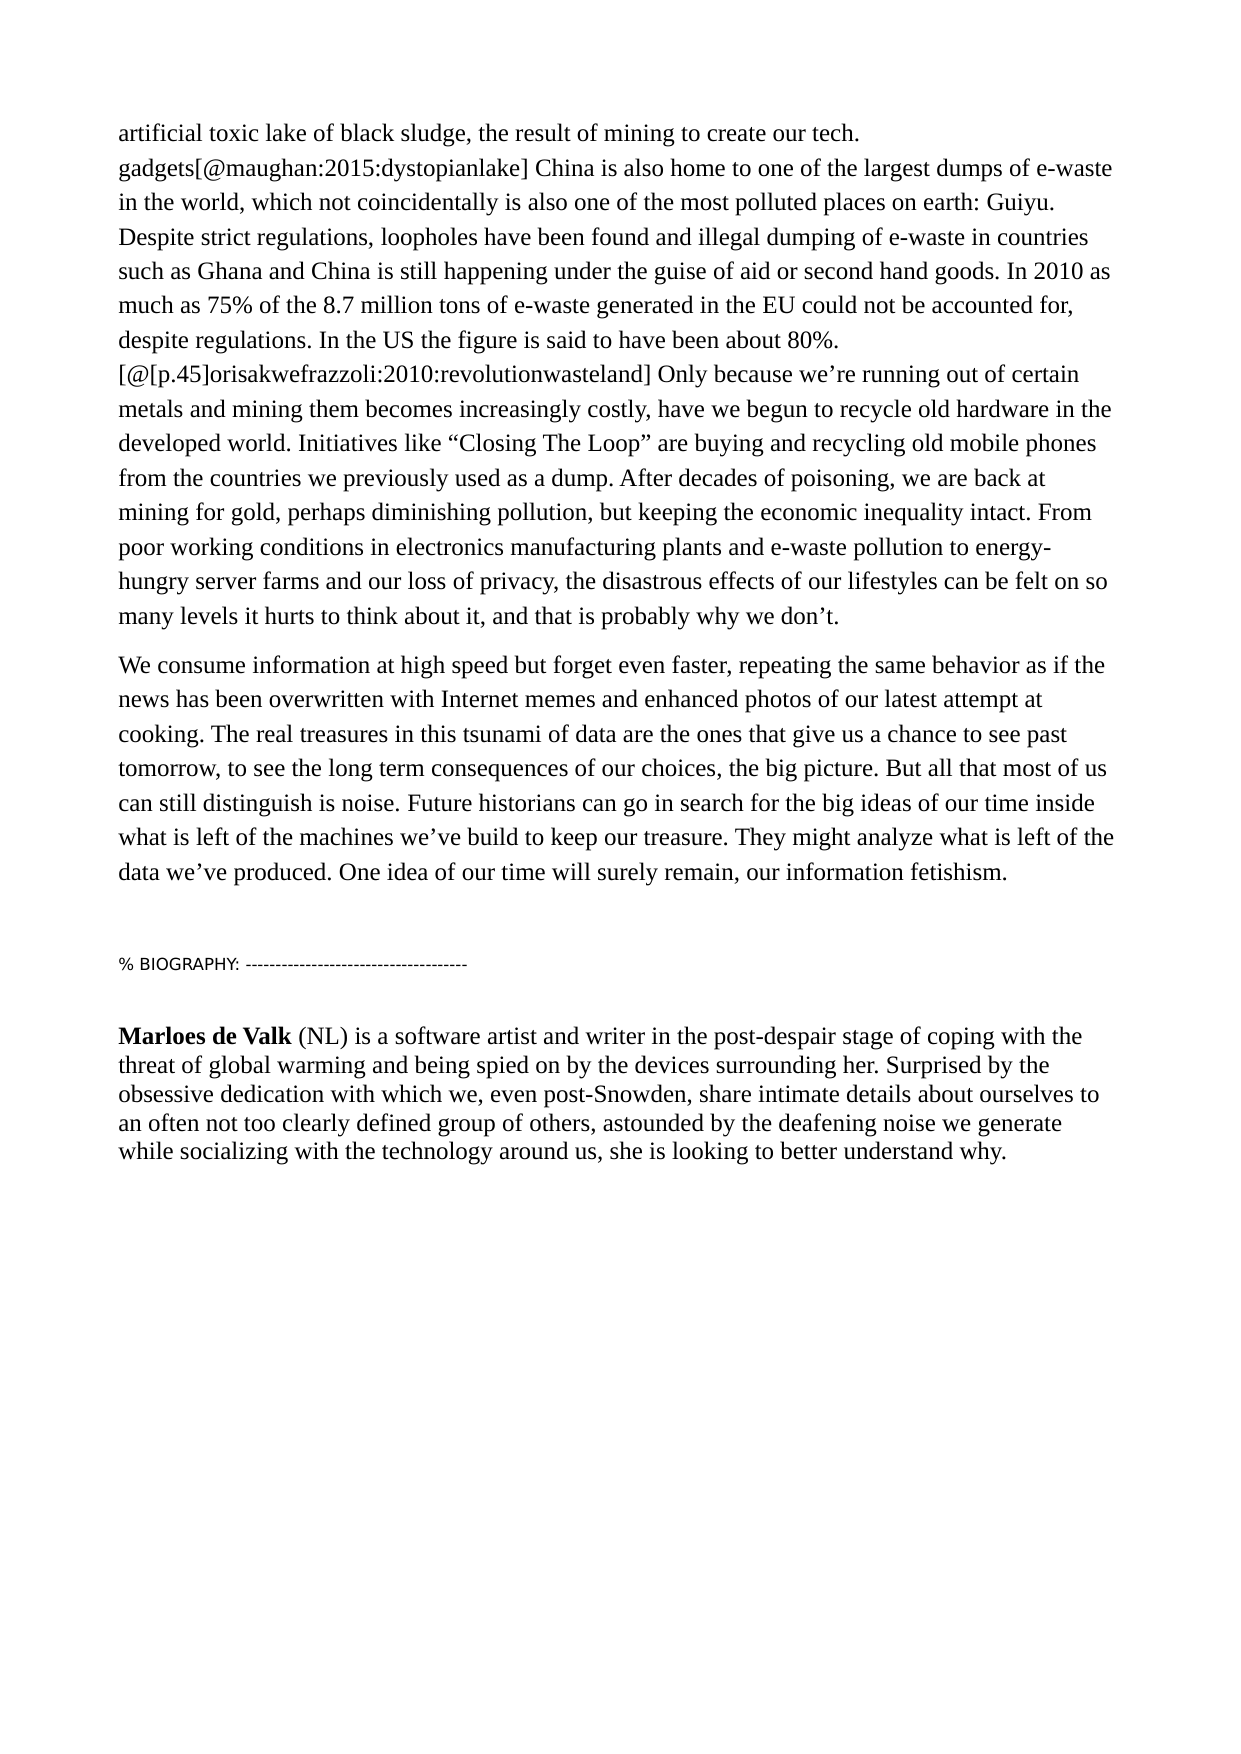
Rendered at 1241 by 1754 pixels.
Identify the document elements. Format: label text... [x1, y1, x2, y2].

text % BIOGRAPHY: ------------------------------------- [118, 955, 1122, 974]
text artificial toxic lake of black sludge, the result of mining to create our tech. gadgets[@maughan:2015:dystopianlake] China is also home to one of the largest dumps of e-waste in the world, which not coincidentally is also one of the most polluted places on earth: Guiyu. Despite strict regulations, loopholes have been found and illegal dumping of e-waste in countries such as Ghana and China is still happening under the guise of aid or second hand goods. In 2010 as much as 75% of the 8.7 million tons of e-waste generated in the EU could not be accounted for, despite regulations. In the US the figure is said to have been about 80%.[@[p.45]orisakwefrazzoli:2010:revolutionwasteland] Only because we’re running out of certain metals and mining them becomes increasingly costly, have we begun to recycle old hardware in the developed world. Initiatives like “Closing The Loop” are buying and recycling old mobile phones from the countries we previously used as a dump. After decades of poisoning, we are back at mining for gold, perhaps diminishing pollution, but keeping the economic inequality intact. From poor working conditions in electronics manufacturing plants and e-waste pollution to energy-hungry server farms and our loss of privacy, the disastrous effects of our lifestyles can be felt on so many levels it hurts to think about it, and that is probably why we don’t. [118, 118, 1122, 629]
text We consume information at high speed but forget even faster, repeating the same behavior as if the news has been overwritten with Internet memes and enhanced photos of our latest attempt at cooking. The real treasures in this tsunami of data are the ones that give us a chance to see past tomorrow, to see the long term consequences of our choices, the big picture. But all that most of us can still distinguish is noise. Future historians can go in search for the big ideas of our time inside what is left of the machines we’ve build to keep our treasure. They might analyze what is left of the data we’ve produced. One idea of our time will surely remain, our information fetishism. [118, 650, 1122, 886]
text Marloes de Valk (NL) is a software artist and writer in the post-despair stage of coping with the threat of global warming and being spied on by the devices surrounding her. Surprised by the obsessive dedication with which we, even post-Snowden, share intimate details about ourselves to an often not too clearly defined group of others, astounded by the deafening noise we generate while socializing with the technology around us, she is looking to better understand why. [118, 993, 1122, 1165]
